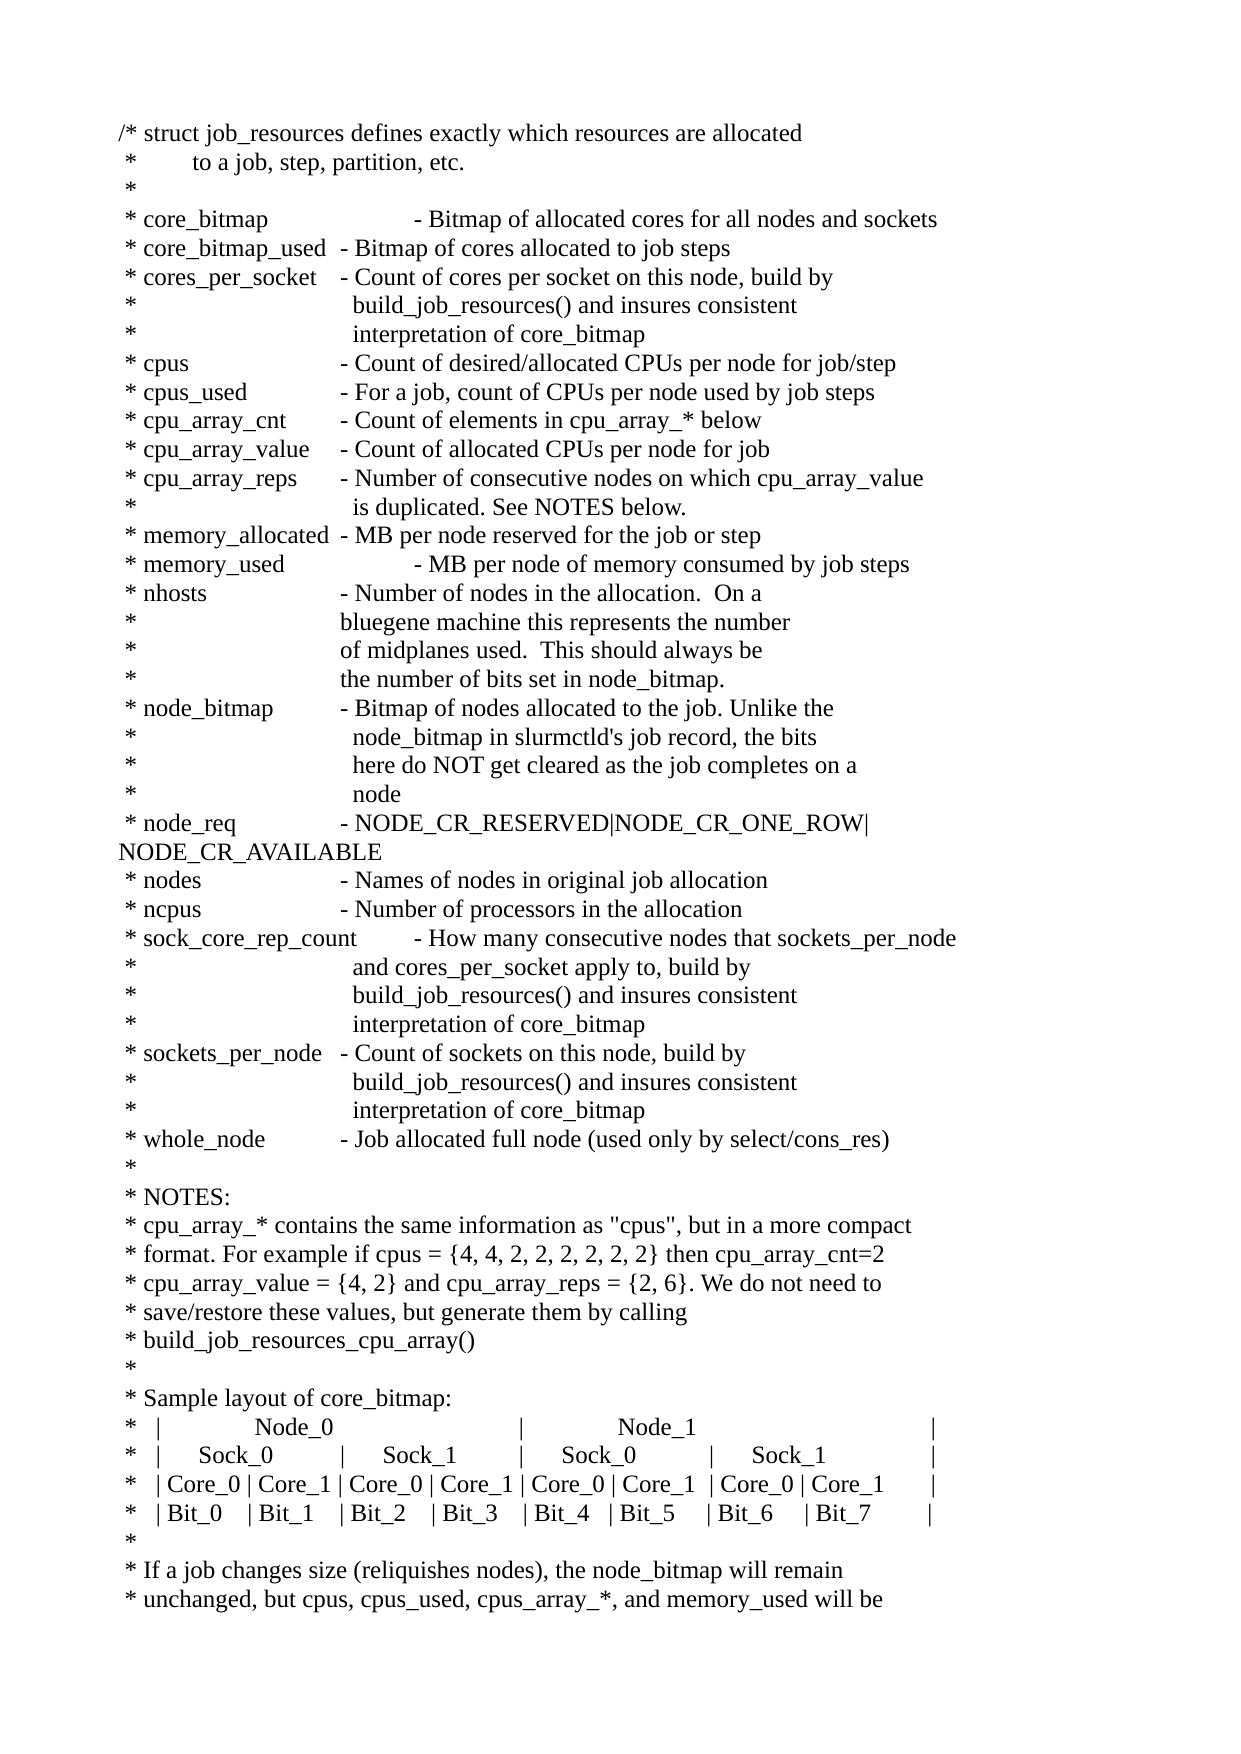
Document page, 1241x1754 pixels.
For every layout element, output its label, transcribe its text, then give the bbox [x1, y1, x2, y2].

text * If a job changes size (reliquishes nodes), the node_bitmap will remain [118, 1556, 1122, 1584]
text * format. For example if cpus = {4, 4, 2, 2, 2, 2, 2, 2} then cpu_array_cnt=2 [118, 1239, 1122, 1268]
text * [118, 176, 1122, 204]
text * cpus_used - For a job, count of CPUs per node used by job steps [118, 377, 1122, 406]
text * is duplicated. See NOTES below. [118, 492, 1122, 521]
text * save/restore these values, but generate them by calling [118, 1297, 1122, 1326]
text * node_bitmap in slurmctld's job record, the bits [118, 722, 1122, 751]
text * core_bitmap - Bitmap of allocated cores for all nodes and sockets [118, 204, 1122, 233]
text * | Bit_0 | Bit_1 | Bit_2 | Bit_3 | Bit_4 | Bit_5 | Bit_6 | Bit_7 | [118, 1498, 1122, 1527]
text * cpu_array_reps - Number of consecutive nodes on which cpu_array_value [118, 463, 1122, 492]
text * unchanged, but cpus, cpus_used, cpus_array_*, and memory_used will be [118, 1584, 1122, 1613]
text * ncpus - Number of processors in the allocation [118, 894, 1122, 923]
text * | Node_0 | Node_1 | [118, 1412, 1122, 1441]
text * the number of bits set in node_bitmap. [118, 664, 1122, 693]
text * build_job_resources() and insures consistent [118, 291, 1122, 319]
text * [118, 1354, 1122, 1383]
text * [118, 1153, 1122, 1182]
text * cpu_array_value - Count of allocated CPUs per node for job [118, 434, 1122, 463]
text * whole_node - Job allocated full node (used only by select/cons_res) [118, 1124, 1122, 1153]
text /* struct job_resources defines exactly which resources are allocated [118, 118, 1122, 147]
text * NOTES: [118, 1182, 1122, 1211]
text * memory_allocated - MB per node reserved for the job or step [118, 521, 1122, 549]
text * of midplanes used. This should always be [118, 636, 1122, 664]
text * interpretation of core_bitmap [118, 1096, 1122, 1124]
text * node [118, 779, 1122, 808]
text * | Sock_0 | Sock_1 | Sock_0 | Sock_1 | [118, 1441, 1122, 1469]
text * interpretation of core_bitmap [118, 1009, 1122, 1038]
text * build_job_resources() and insures consistent [118, 1067, 1122, 1096]
text * nodes - Names of nodes in original job allocation [118, 866, 1122, 894]
text * sock_core_rep_count - How many consecutive nodes that sockets_per_node [118, 923, 1122, 952]
text * Sample layout of core_bitmap: [118, 1383, 1122, 1412]
text * [118, 1527, 1122, 1556]
text * and cores_per_socket apply to, build by [118, 952, 1122, 981]
text * cpu_array_value = {4, 2} and cpu_array_reps = {2, 6}. We do not need to [118, 1268, 1122, 1297]
text * bluegene machine this represents the number [118, 607, 1122, 636]
text * memory_used - MB per node of memory consumed by job steps [118, 549, 1122, 578]
text * interpretation of core_bitmap [118, 319, 1122, 348]
text * node_req - NODE_CR_RESERVED|NODE_CR_ONE_ROW|NODE_CR_AVAILABLE [118, 808, 1122, 866]
text * cpu_array_* contains the same information as "cpus", but in a more compact [118, 1211, 1122, 1239]
text * here do NOT get cleared as the job completes on a [118, 751, 1122, 779]
text * nhosts - Number of nodes in the allocation. On a [118, 578, 1122, 607]
text * | Core_0 | Core_1 | Core_0 | Core_1 | Core_0 | Core_1 | Core_0 | Core_1 | [118, 1469, 1122, 1498]
text * cores_per_socket - Count of cores per socket on this node, build by [118, 262, 1122, 291]
text * build_job_resources_cpu_array() [118, 1326, 1122, 1354]
text * core_bitmap_used - Bitmap of cores allocated to job steps [118, 233, 1122, 262]
text * node_bitmap - Bitmap of nodes allocated to the job. Unlike the [118, 693, 1122, 722]
text * sockets_per_node - Count of sockets on this node, build by [118, 1038, 1122, 1067]
text * cpus - Count of desired/allocated CPUs per node for job/step [118, 348, 1122, 377]
text * to a job, step, partition, etc. [118, 147, 1122, 176]
text * cpu_array_cnt - Count of elements in cpu_array_* below [118, 406, 1122, 434]
text * build_job_resources() and insures consistent [118, 981, 1122, 1009]
